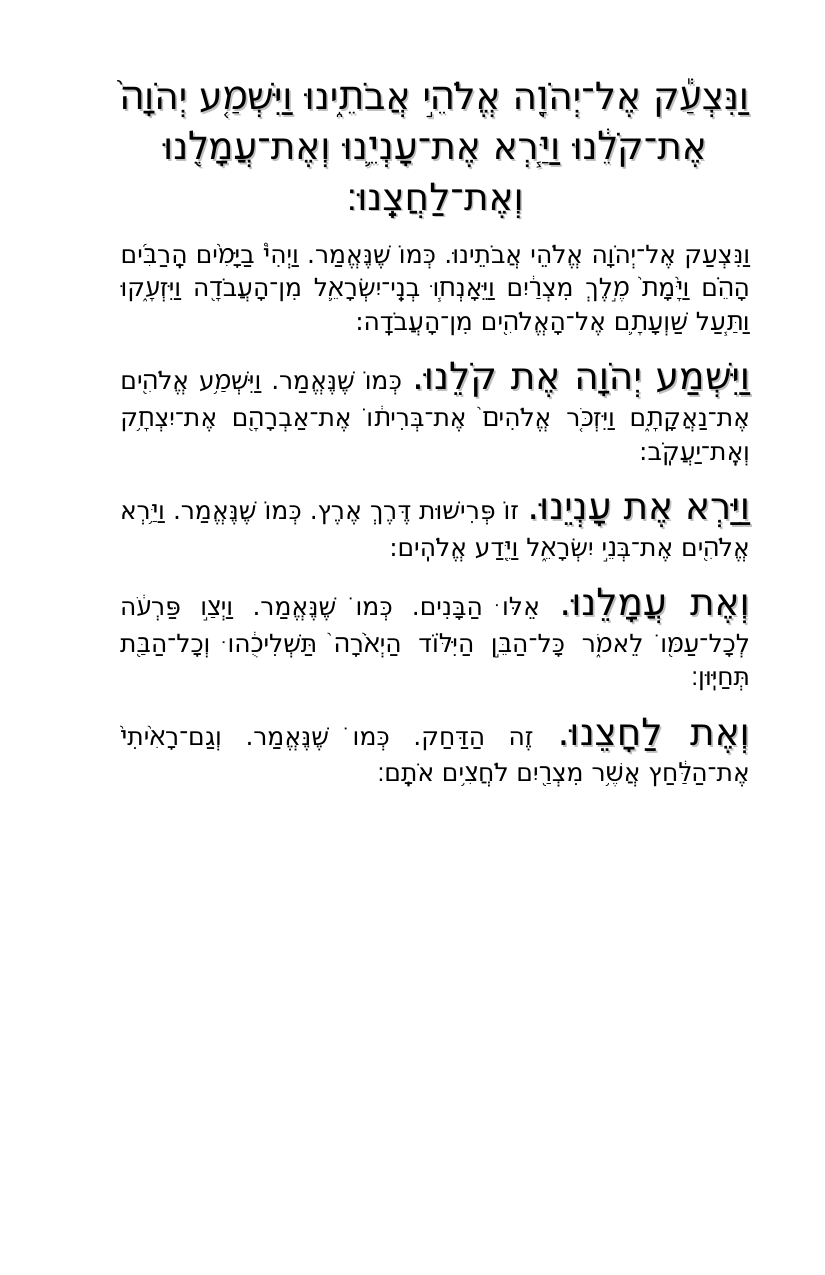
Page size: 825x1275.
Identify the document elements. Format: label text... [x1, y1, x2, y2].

text וַיַּרְא אֶת עָנְיֵנוּ. זוֹ פְּרִישׁוּת דֶּרֶךְ אֶרֶץ. כְּמוֹ שֶׁנֶּאֱמַר. וַיַּ֥רְא אֱלֹהִ֖ים אֶת־בְּנֵ֣י יִשְׂרָאֵ֑ל וַיֵּ֖דַע אֱלֹהִֽים: [120, 485, 750, 562]
text וַנִּצְעַק אֶל־יְהֹוָה אֱלֹהֵי אֲבֹתֵינוּ. כְּמוֹ שֶׁנֶּאֱמַר. וַיְהִי֩ בַיָּמִ֨ים הָֽרַבִּ֜ים הָהֵ֗ם וַיָּ֙מָת֙ מֶ֣לֶךְ מִצְרַ֔יִם וַיֵּאָנְח֧וּ בְנֵֽי־יִשְׂרָאֵ֛ל מִן־הָעֲבֹדָ֖ה וַיִּזְעָ֑קוּ וַתַּ֧עַל שַׁוְעָתָ֛ם אֶל־הָאֱלֹהִ֖ים מִן־הָעֲבֹדָֽה: [120, 240, 750, 336]
text וְאֶת לַחָצֵנוּ. זֶה הַדַּחַק. כְּמוֹ שֶׁנֶּאֱמַר. וְגַם־רָאִ֙יתִי֙ אֶת־הַלַּ֔חַץ אֲשֶׁ֥ר מִצְרַ֖יִם לֹחֲצִ֥ים אֹתָֽם׃ [120, 711, 750, 788]
text וְאֶת עֲמָלֵנוּ. אֵלּוּ הַבָּנִים. כְּמוֹ שֶׁנֶּאֱמַר. וַיְצַ֣ו פַּרְעֹ֔ה לְכָל־עַמּ֖וֹ לֵאמֹ֑ר כָּל־הַבֵּ֣ן הַיִּלּ֗וֹד הַיְאֹ֙רָה֙ תַּשְׁלִיכֻ֔הוּ וְכָל־הַבַּ֖ת תְּחַיּֽוּן׃ [120, 581, 750, 692]
text וַנִּצְעַ֕ק אֶל־יְהֹוָ֖ה אֱלֹהֵ֣י אֲבֹתֵ֑ינוּ וַיִּשְׁמַ֤ע יְהֹוָה֙ אֶת־קֹלֵ֔נוּ וַיַּ֧רְא אֶת־עָנְיֵ֛נוּ וְאֶת־עֲמָלֵ֖נוּ וְאֶת־לַחֲצֵֽנוּ׃ [120, 75, 750, 219]
text וַיִּשְׁמַע יְהֹוָה אֶת קֹלֵנוּ. כְּמוֹ שֶׁנֶּאֱמַר. וַיִּשְׁמַ֥ע אֱלֹהִ֖ים אֶת־נַאֲקָתָ֑ם וַיִּזְכֹּ֤ר אֱלֹהִים֙ אֶת־בְּרִית֔וֹ אֶת־אַבְרָהָ֖ם אֶת־יִצְחָ֥ק וְאֶֽת־יַעֲקֹֽב: [120, 355, 750, 466]
